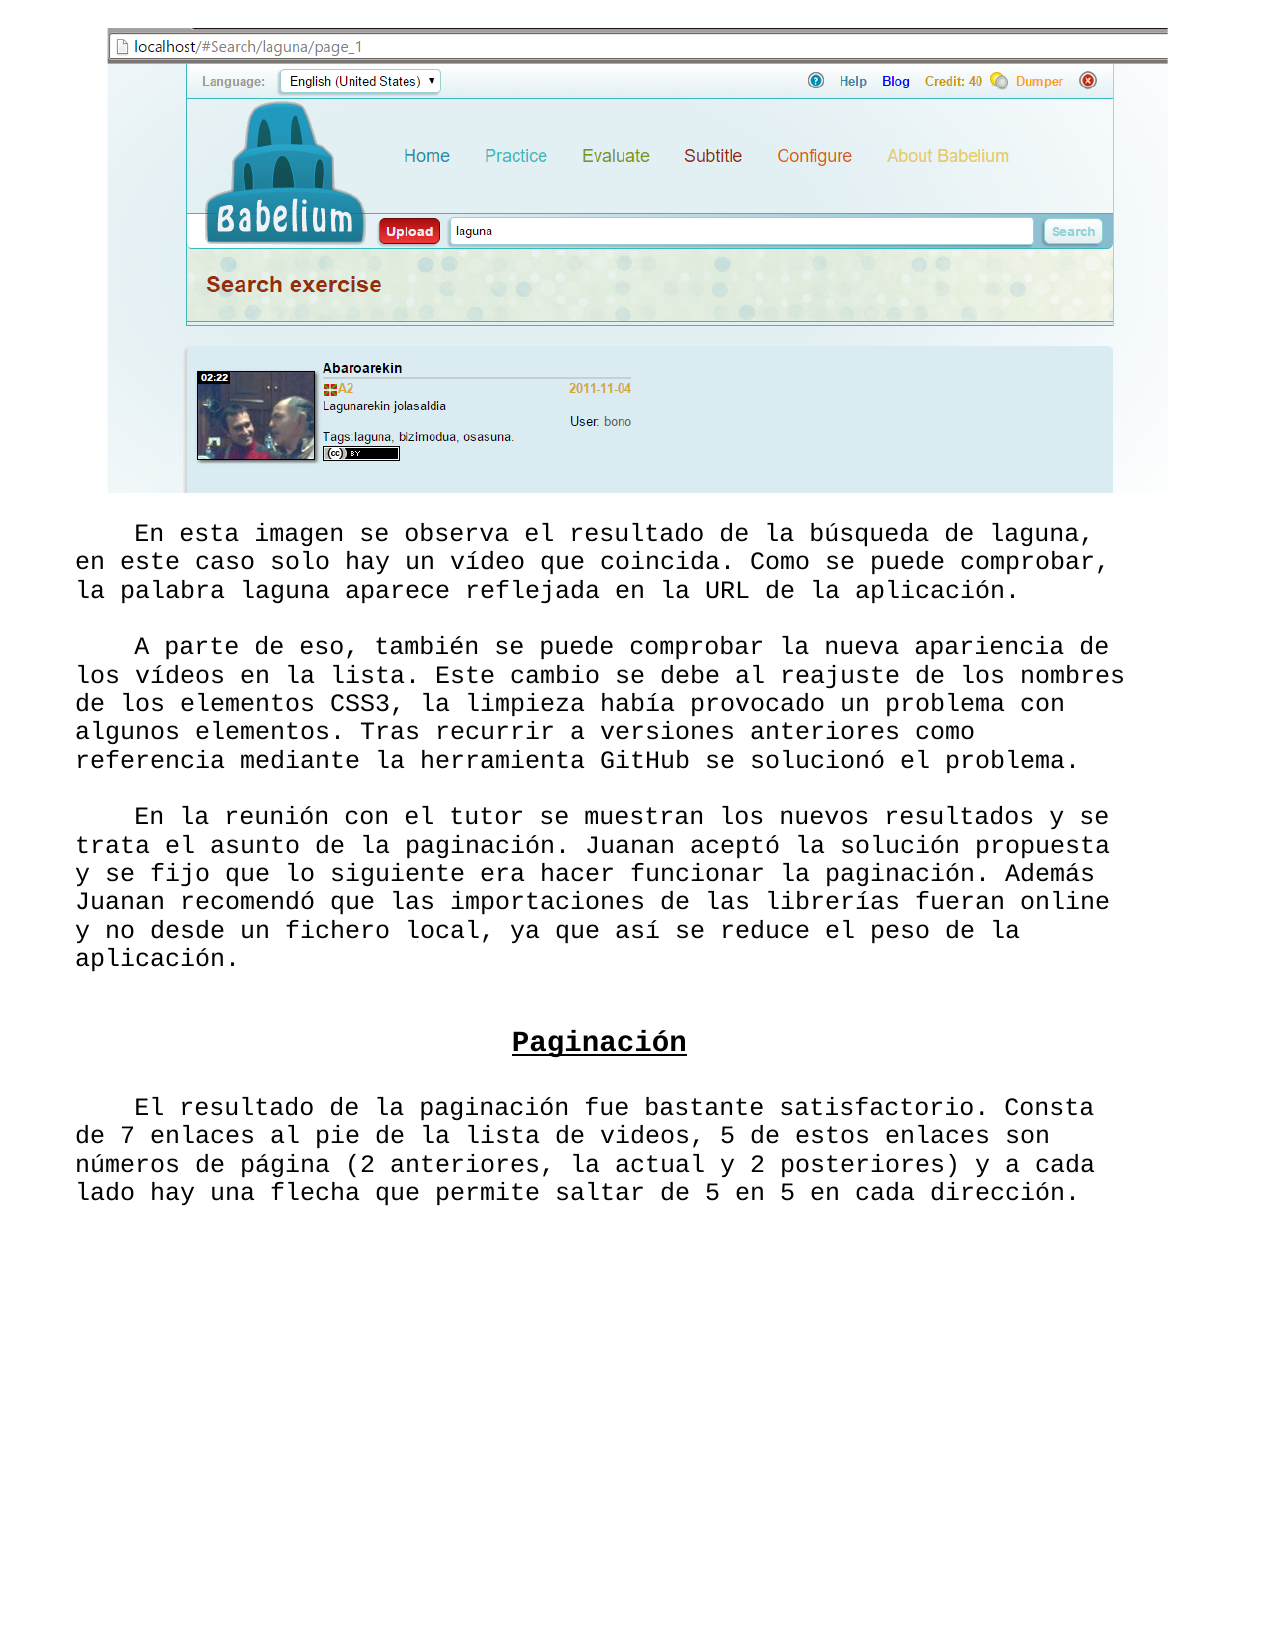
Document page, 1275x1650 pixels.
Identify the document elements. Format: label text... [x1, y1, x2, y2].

text El resultado de la paginación fue bastante satisfactorio. Consta de 7 enlaces al pie de la lista de videos, 5 de estos enlaces son números de página (2 anteriores, la actual y 2 posteriores) y a cada lado hay una flecha que permite saltar de 5 en 5 en cada dirección. [75, 1095, 1135, 1208]
picture [107, 28, 1168, 493]
text A parte de eso, también se puede comprobar la nueva apariencia de los vídeos en la lista. Este cambio se debe al reajuste de los nombres de los elementos CSS3, la limpieza había provocado un problema con algunos elementos. Tras recurrir a versiones anteriores como referencia mediante la herramienta GitHub se solucionó el problema. [75, 634, 1135, 776]
subtitle Paginación [0, 1027, 1200, 1060]
text En la reunión con el tutor se muestran los nuevos resultados y se trata el asunto de la paginación. Juanan aceptó la solución propuesta y se fijo que lo siguiente era hacer funcionar la paginación. Además Juanan recomendó que las importaciones de las librerías fueran online y no desde un fichero local, ya que así se reduce el peso de la aplicación. [75, 804, 1135, 974]
text En esta imagen se observa el resultado de la búsqueda de laguna, en este caso solo hay un vídeo que coincida. Como se puede comprobar, la palabra laguna aparece reflejada en la URL de la aplicación. [75, 521, 1135, 606]
